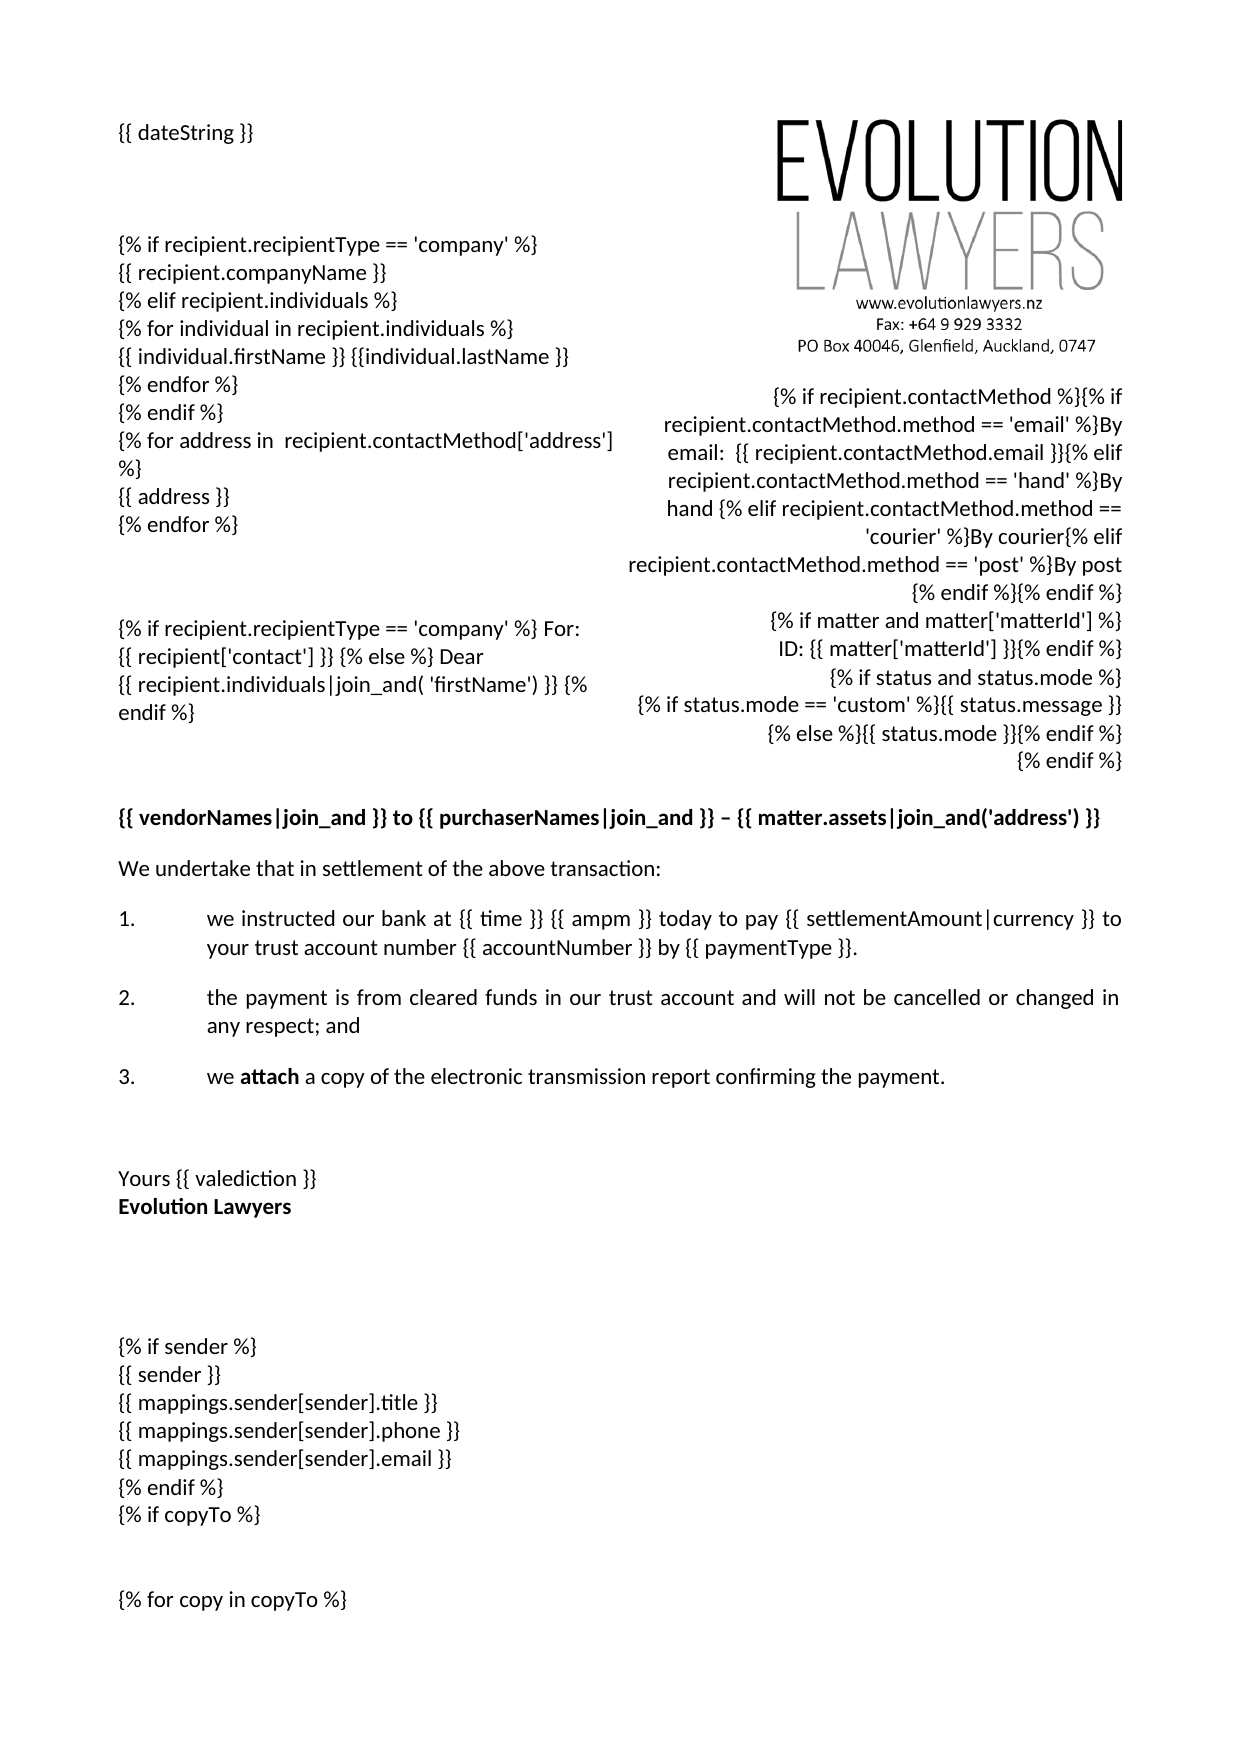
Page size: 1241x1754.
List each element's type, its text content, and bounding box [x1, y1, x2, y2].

subtitle {{ vendorNames|join_and }} to {{ purchaserNames|join_and }} – {{ matter.assets|join_and('address') }} [118, 803, 1122, 831]
text We undertake that in settlement of the above transaction: [118, 854, 1122, 882]
picture [776, 118, 1123, 355]
text {% for copy in copyTo %} [118, 1585, 1122, 1613]
list we attach a copy of the electronic transmission report confirming the payment. [118, 1062, 1122, 1091]
table_cell {% if recipient.recipientType == 'company' %} For: {{ recipient['contact'] }} {% else %} Dear {{ recipient.individuals|join_and( 'firstName') }} {% endif %} [118, 566, 620, 775]
table_header {% if recipient.contactMethod %}{% if recipient.contactMethod.method == 'email' %}By email: {{ recipient.contactMethod.email }}{% elif recipient.contactMethod.method == 'hand' %}By hand {% elif recipient.contactMethod.method == 'courier' %}By courier{% elif recipient.contactMethod.method == 'post' %}By post {% endif %}{% endif %} {% if matter and matter['matterId'] %} ID: {{ matter['matterId'] }}{% endif %} {% if status and status.mode %} {% if status.mode == 'custom' %}{{ status.message }}{% else %}{{ status.mode }}{% endif %} {% endif %} [620, 118, 1122, 775]
list the payment is from cleared funds in our trust account and will not be cancelled or changed in any respect; and [118, 983, 1122, 1039]
table_header {{ dateString }} {% if recipient.recipientType == 'company' %} {{ recipient.companyName }} {% elif recipient.individuals %} {% for individual in recipient.individuals %} {{ individual.firstName }} {{individual.lastName }} {% endfor %} {% endif %} {% for address in recipient.contactMethod['address'] %} {{ address }} {% endfor %} [118, 118, 620, 566]
table_header Yours {{ valediction }} Evolution Lawyers {% if sender %} {{ sender }} {{ mappings.sender[sender].title }} {{ mappings.sender[sender].phone }} {{ mappings.sender[sender].email }} {% endif %} [118, 1164, 1122, 1501]
text {% if copyTo %} [118, 1501, 1122, 1529]
list we instructed our bank at {{ time }} {{ ampm }} today to pay {{ settlementAmount|currency }} to your trust account number {{ accountNumber }} by {{ paymentType }}. [118, 904, 1122, 961]
